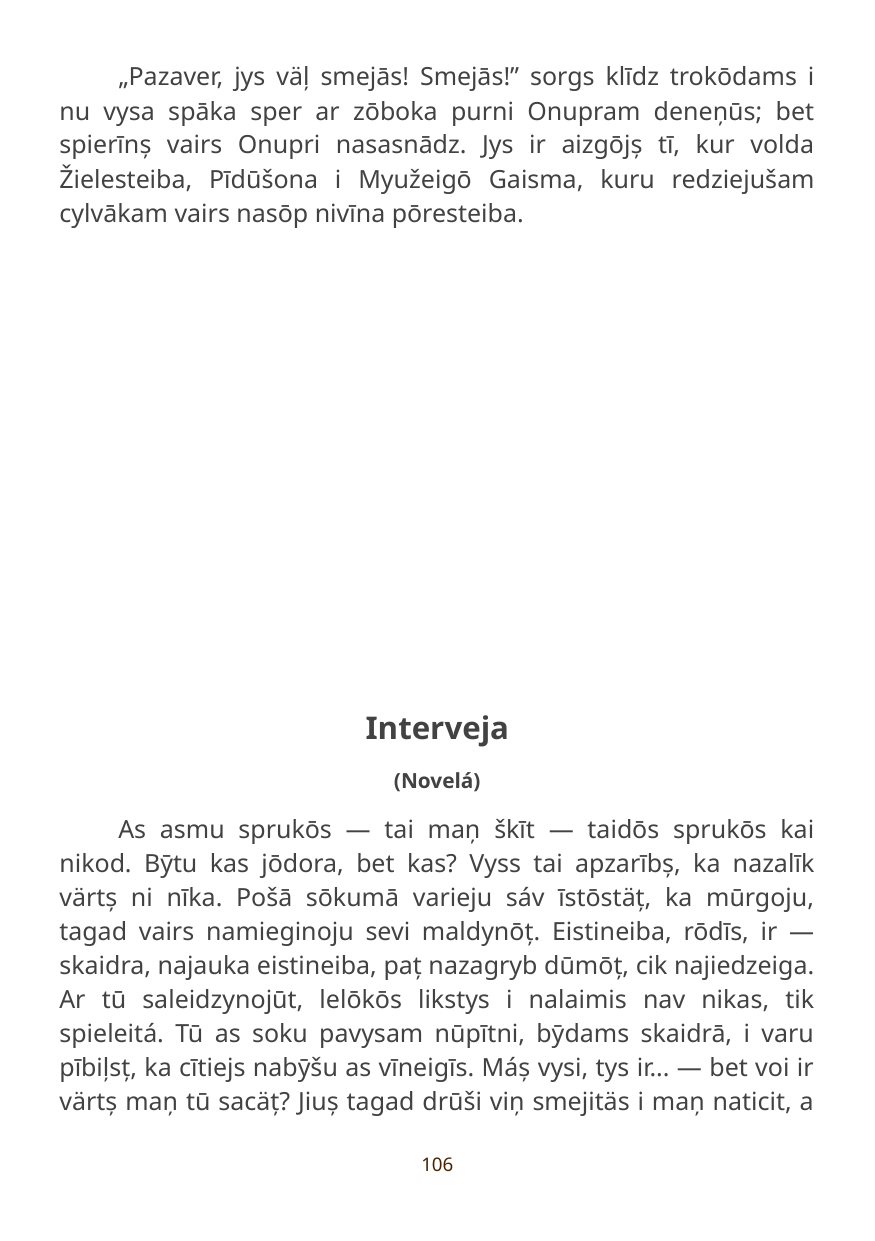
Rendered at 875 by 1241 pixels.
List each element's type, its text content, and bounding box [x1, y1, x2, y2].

text „Pazaver, jys väļ smejās! Smejās!” sorgs klīdz trokōdams i nu vysa spāka sper ar zōboka purni Onupram deneņūs; bet spierīnș vairs Onupri nasasnādz. Jys ir aizgōjș tī, kur volda Žielesteiba, Pīdūšona i Myužeigō Gaisma, kuru redziejušam cylvākam vairs nasōp nivīna pōresteiba. [59, 59, 815, 229]
text As asmu sprukōs — tai maņ škīt — taidōs sprukōs kai nikod. Bȳtu kas jōdora, bet kas? Vyss tai apzarībș, ka nazalīk värtș ni nīka. Pošā sōkumā varieju sáv īstōstäț, ka mūrgoju, tagad vairs namieginoju sevi maldynōț. Eistineiba, rōdīs, ir — skaidra, najauka eistineiba, paț nazagryb dūmōț, cik najiedzeiga. Ar tū saleidzynojūt, lelōkōs likstys i nalaimis nav nikas, tik spieleitá. Tū as soku pavysam nūpītni, bȳdams skaidrā, i varu pībiļsț, ka cītiejs nabȳšu as vīneigīs. Máș vysi, tys ir... — bet voi ir värtș maņ tū sacäț? Jiuș tagad drūši viņ smejitäs i maņ naticit, a [59, 811, 815, 1118]
text (Novelá) [59, 766, 815, 794]
text Interveja [59, 706, 815, 749]
